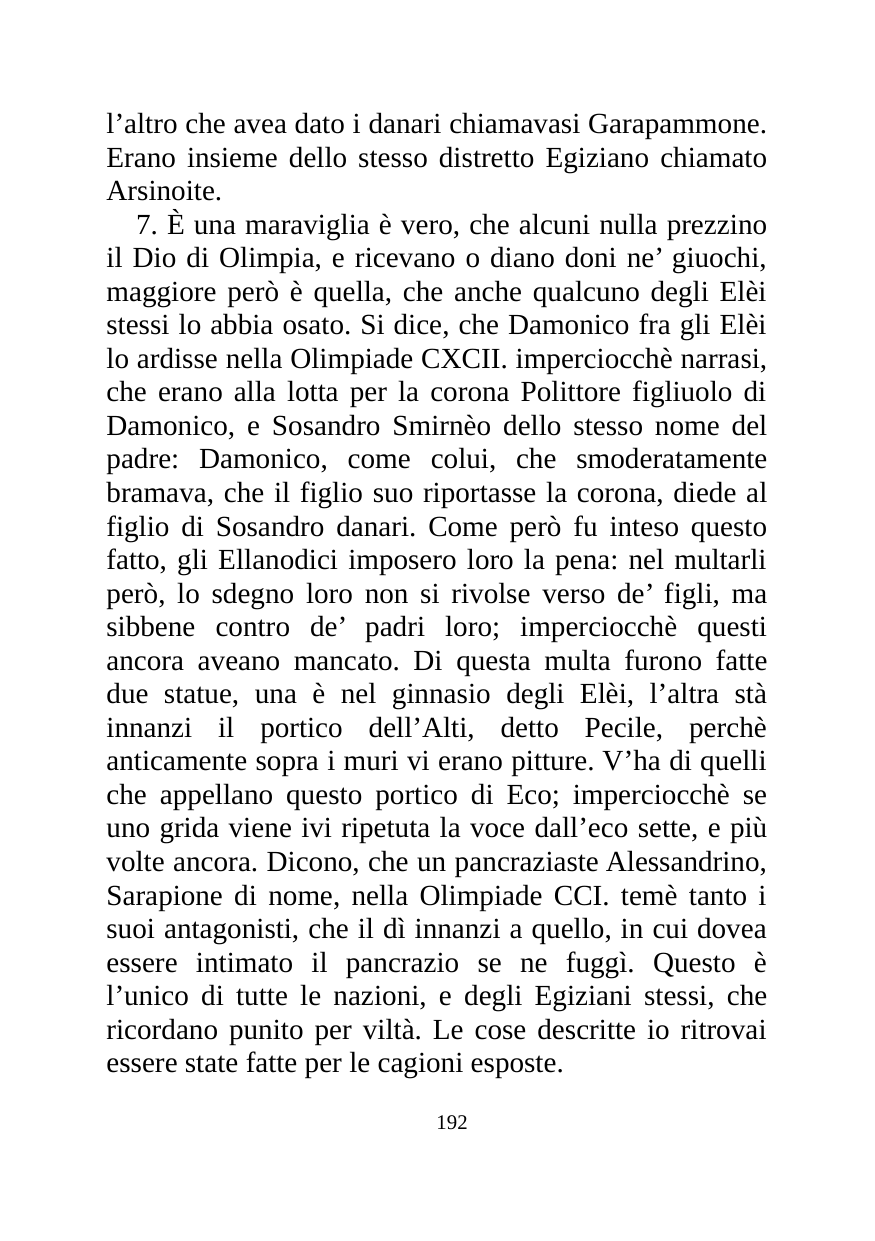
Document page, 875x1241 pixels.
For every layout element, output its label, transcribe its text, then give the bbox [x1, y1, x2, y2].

text 7. È una maraviglia è vero, che alcuni nulla prezzino il Dio di Olimpia, e ricevano o diano doni ne’ giuochi, maggiore però è quella, che anche qualcuno degli Elèi stessi lo abbia osato. Si dice, che Damonico fra gli Elèi lo ardisse nella Olimpiade CXCII. imperciocchè narrasi, che erano alla lotta per la corona Polittore figliuolo di Damonico, e Sosandro Smirnèo dello stesso nome del padre: Damonico, come colui, che smoderatamente bramava, che il figlio suo riportasse la corona, diede al figlio di Sosandro danari. Come però fu inteso questo fatto, gli Ellanodici imposero loro la pena: nel multarli però, lo sdegno loro non si rivolse verso de’ figli, ma sibbene contro de’ padri loro; imperciocchè questi ancora aveano mancato. Di questa multa furono fatte due statue, una è nel ginnasio degli Elèi, l’altra stà innanzi il portico dell’Alti, detto Pecile, perchè anticamente sopra i muri vi erano pitture. V’ha di quelli che appellano questo portico di Eco; imperciocchè se uno grida viene ivi ripetuta la voce dall’eco sette, e più volte ancora. Dicono, che un pancraziaste Alessandrino, Sarapione di nome, nella Olimpiade CCI. temè tanto i suoi antagonisti, che il dì innanzi a quello, in cui dovea essere intimato il pancrazio se ne fuggì. Questo è l’unico di tutte le nazioni, e degli Egiziani stessi, che ricordano punito per viltà. Le cose descritte io ritrovai essere state fatte per le cagioni esposte. [106, 207, 768, 1079]
text l’altro che avea dato i danari chiamavasi Garapammone. Erano insieme dello stesso distretto Egiziano chiamato Arsinoite. [106, 106, 768, 207]
